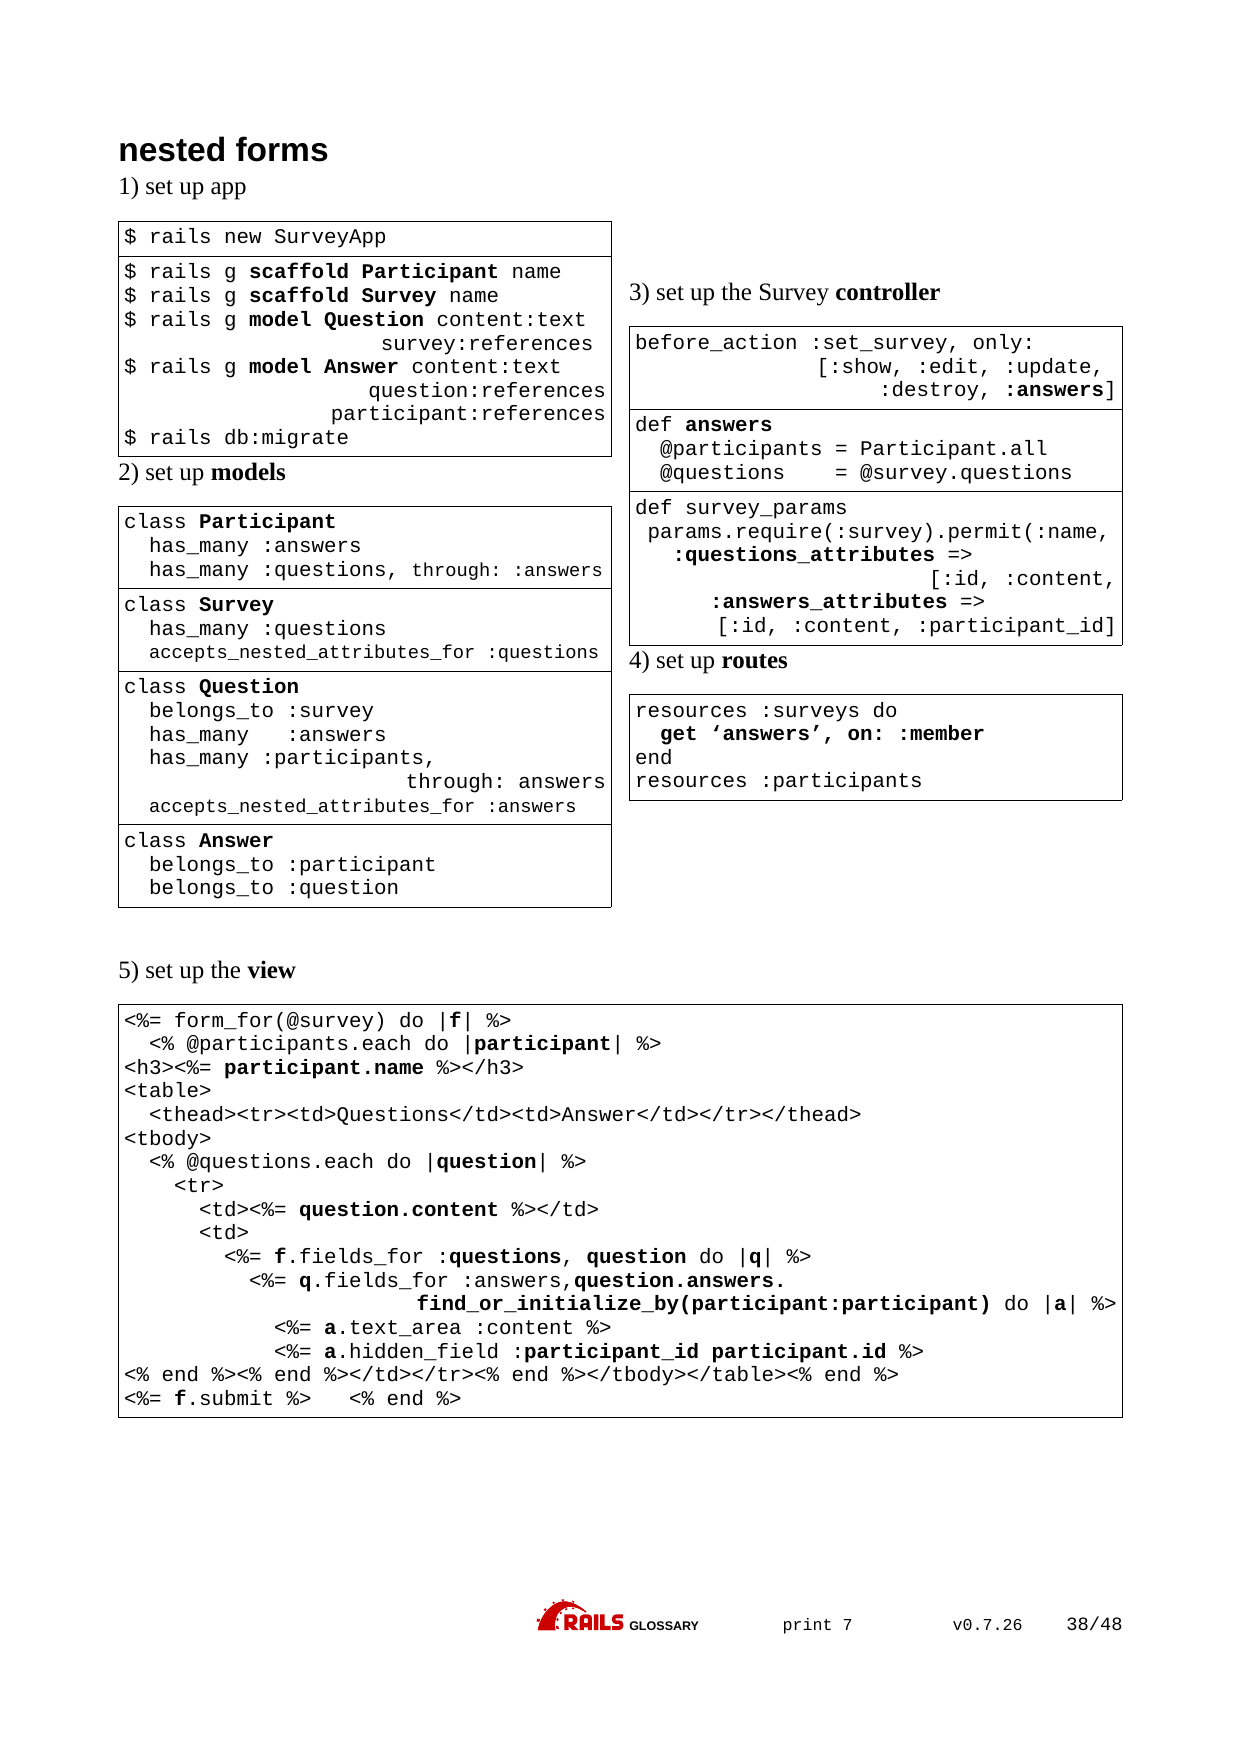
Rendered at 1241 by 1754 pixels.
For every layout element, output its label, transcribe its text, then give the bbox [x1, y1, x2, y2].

table_header class Participant has_many :answers has_many :questions, through: :answers [119, 507, 611, 588]
table_header $ rails new SurveyApp [119, 222, 611, 256]
table_cell def survey_params params.require(:survey).permit(:name, :questions_attributes => [:id, :content, :answers_attributes => [:id, :content, :participant_id] [630, 492, 1122, 644]
table_cell $ rails g scaffold Participant name $ rails g scaffold Survey name $ rails g model Question content:text survey:references $ rails g model Answer content:text question:references participant:references $ rails db:migrate [119, 257, 611, 456]
table_header resources :surveys do get ‘answers’, on: :member end resources :participants [630, 695, 1122, 800]
text 1) set up app [118, 171, 611, 200]
subtitle nested forms [118, 130, 611, 168]
text 3) set up the Survey controller [629, 277, 1122, 306]
table_header before_action :set_survey, only: [:show, :edit, :update, :destroy, :answers] [630, 327, 1122, 409]
text 4) set up routes [629, 646, 1122, 673]
table_header <%= form_for(@survey) do |f| %> <% @participants.each do |participant| %> <h3><%= participant.name %></h3> <table> <thead><tr><td>Questions</td><td>Answer</td></tr></thead> <tbody> <% @questions.each do |question| %> <tr> <td><%= question.content %></td> <td> <%= f.fields_for :questions, question do |q| %> <%= q.fields_for :answers,question.answers. find_or_initialize_by(participant:participant) do |a| %> <%= a.text_area :content %> <%= a.hidden_field :participant_id participant.id %> <% end %><% end %></td></tr><% end %></tbody></table><% end %> <%= f.submit %> <% end %> [119, 1005, 1122, 1417]
table_cell def answers @participants = Participant.all @questions = @survey.questions [630, 410, 1122, 491]
text 2) set up models [118, 457, 611, 485]
text 5) set up the view [118, 955, 1122, 983]
table_cell class Answer belongs_to :participant belongs_to :question [119, 825, 611, 907]
table_cell class Question belongs_to :survey has_many :answers has_many :participants, through: answers accepts_nested_attributes_for :answers [119, 672, 611, 824]
table_cell class Survey has_many :questions accepts_nested_attributes_for :questions [119, 589, 611, 671]
